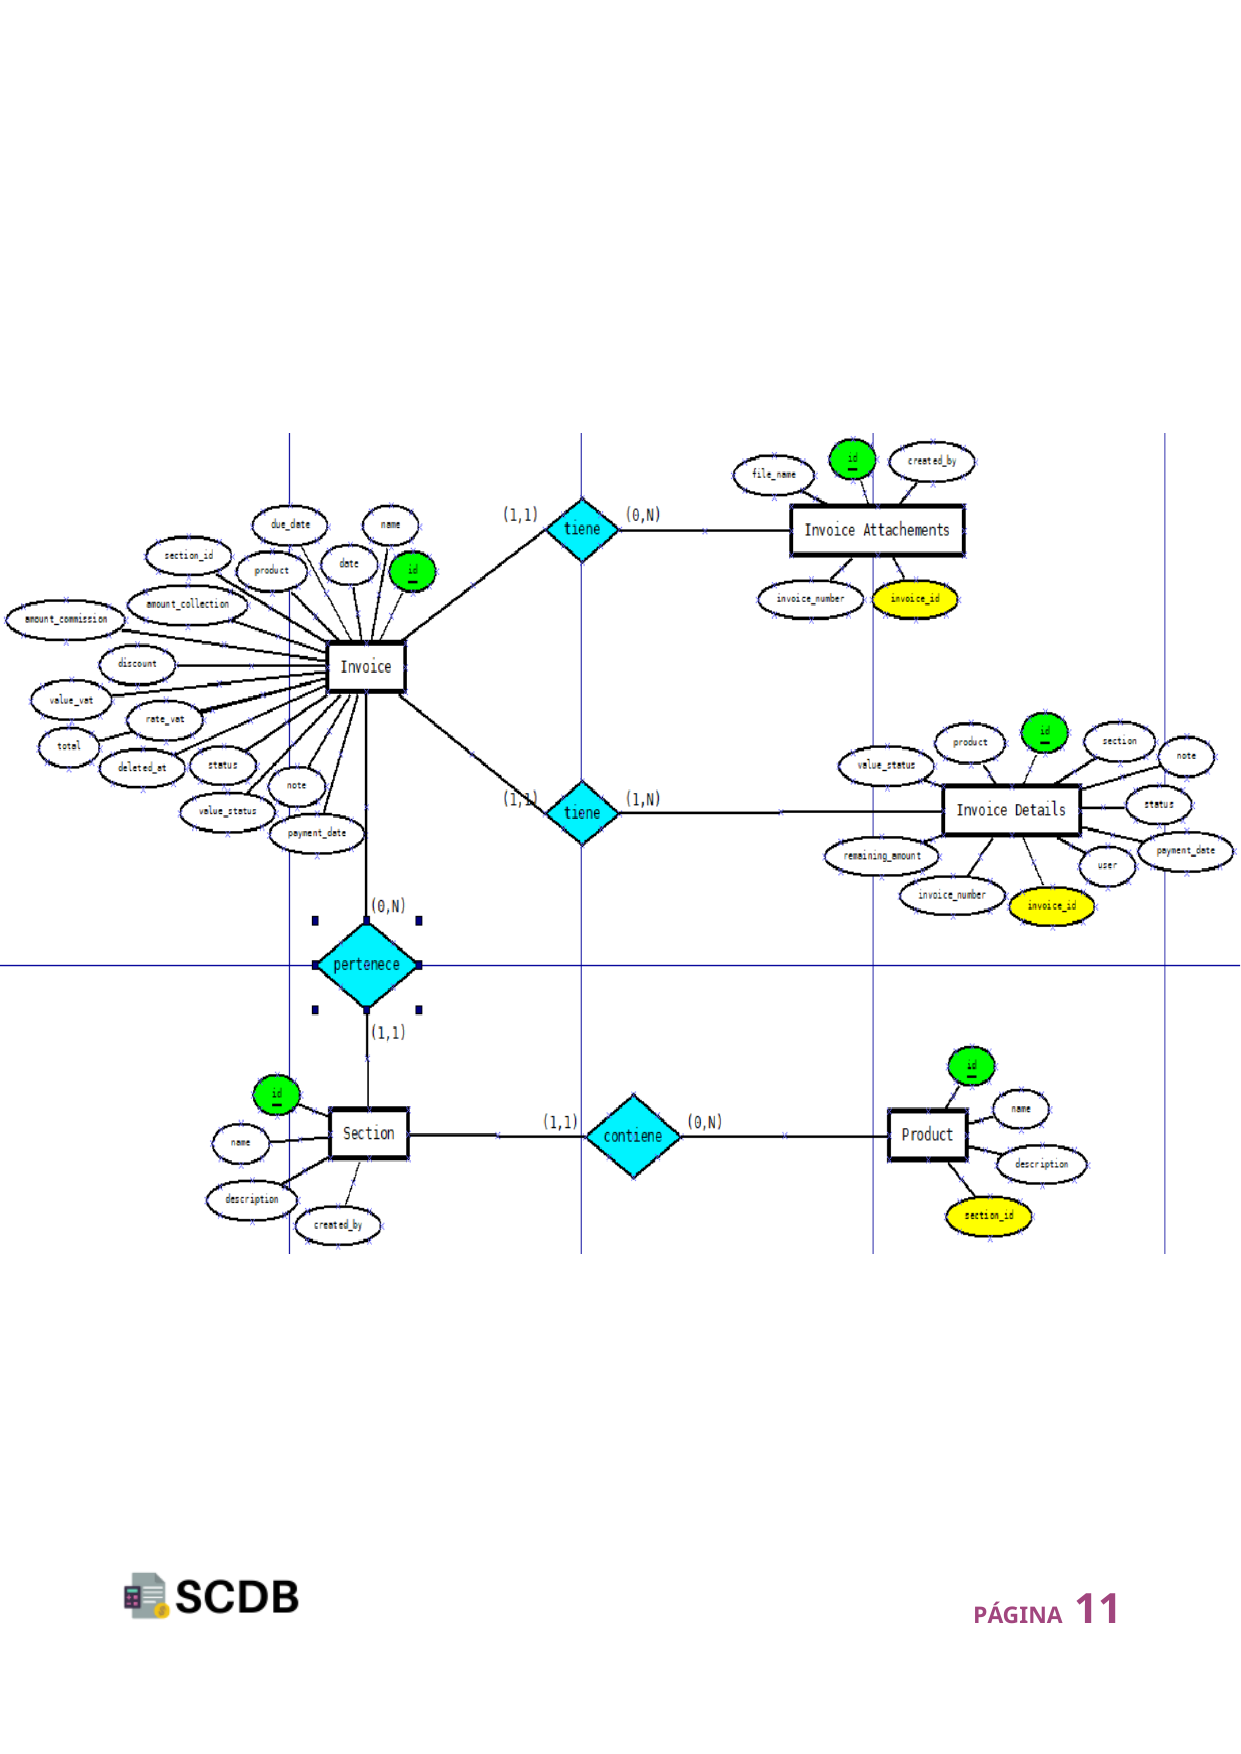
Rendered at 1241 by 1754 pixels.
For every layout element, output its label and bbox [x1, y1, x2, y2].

picture [0, 433, 1241, 1254]
picture [122, 1569, 305, 1622]
